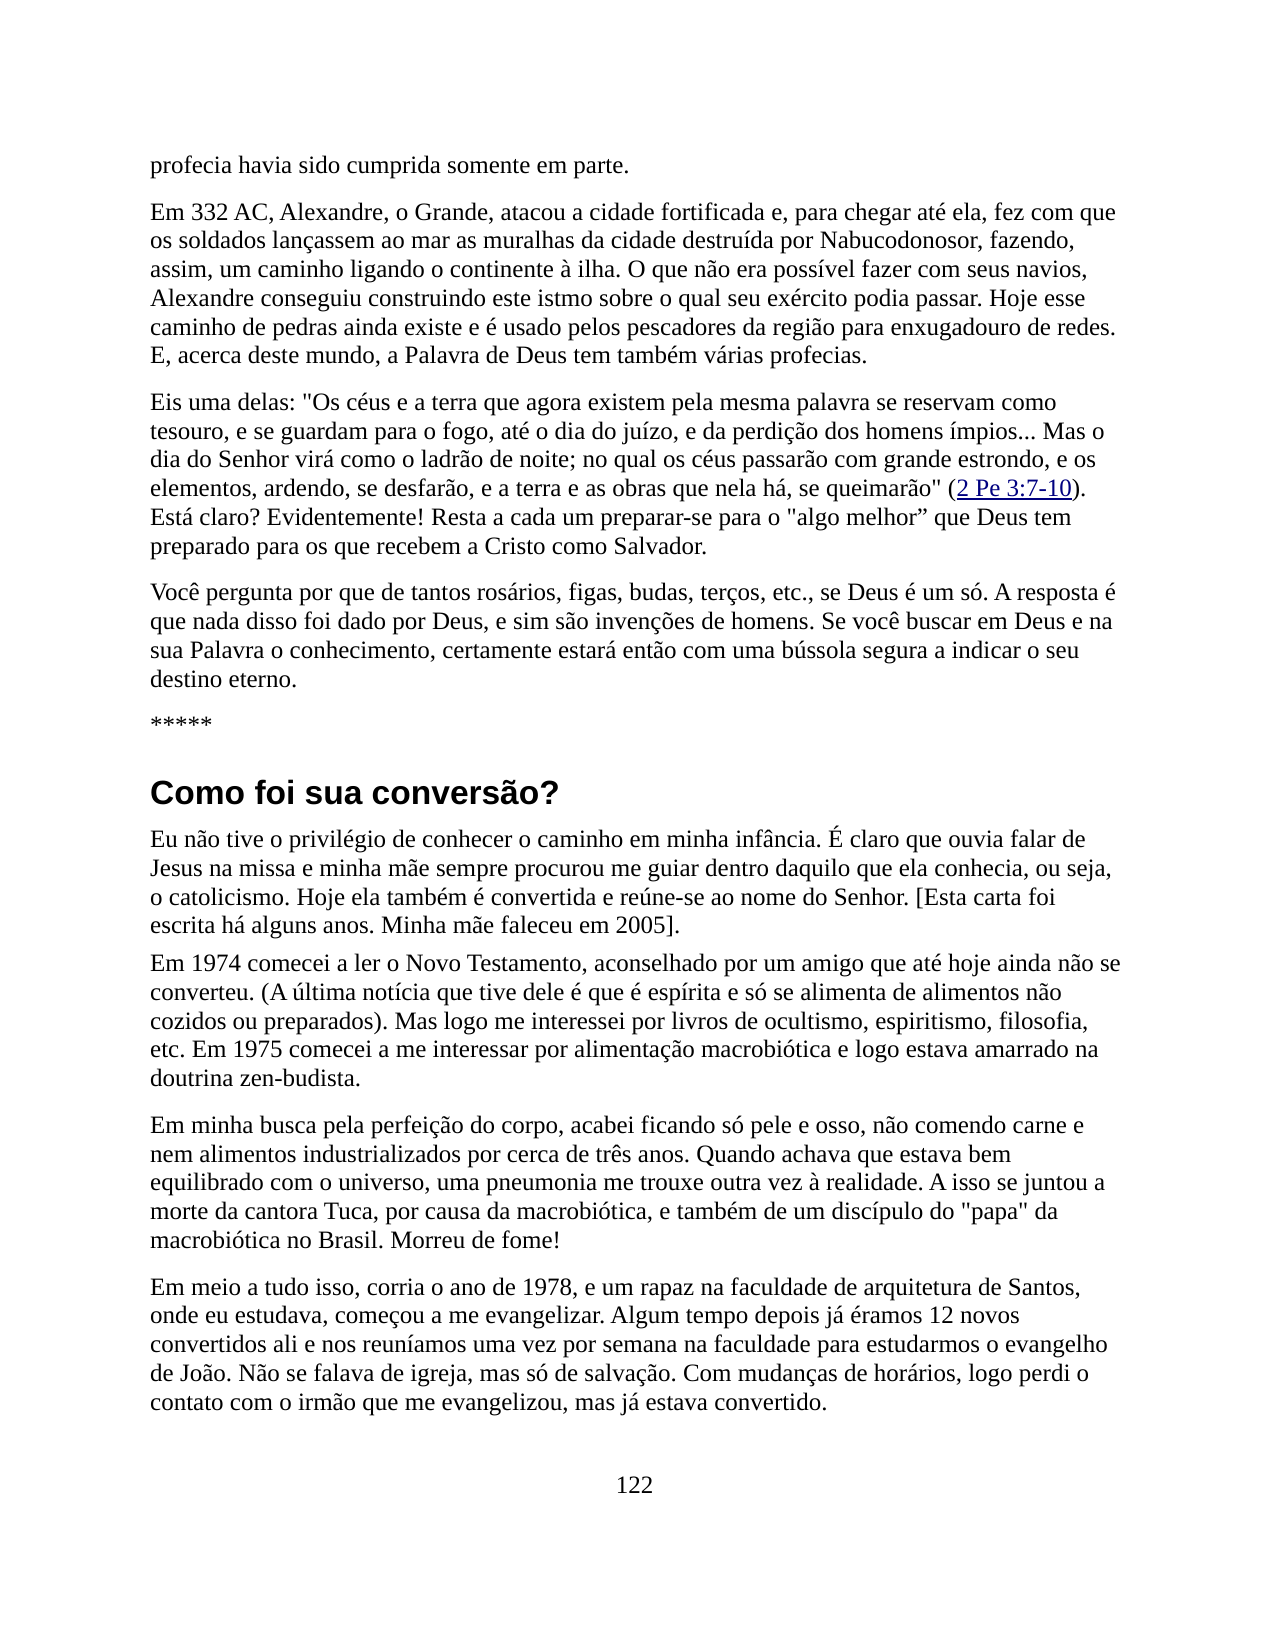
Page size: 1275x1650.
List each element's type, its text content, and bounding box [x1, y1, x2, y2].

text ***** [150, 710, 1125, 739]
text Você pergunta por que de tantos rosários, figas, budas, terços, etc., se Deus é um só. A resposta é que nada disso foi dado por Deus, e sim são invenções de homens. Se você buscar em Deus e na sua Palavra o conhecimento, certamente estará então com uma bússola segura a indicar o seu destino eterno. [150, 577, 1125, 692]
subtitle Como foi sua conversão? [150, 773, 1125, 812]
text profecia havia sido cumprida somente em parte. [150, 150, 1125, 179]
text Em 1974 comecei a ler o Novo Testamento, aconselhado por um amigo que até hoje ainda não se converteu. (A última notícia que tive dele é que é espírita e só se alimenta de alimentos não cozidos ou preparados). Mas logo me interessei por livros de ocultismo, espiritismo, filosofia, etc. Em 1975 comecei a me interessar por alimentação macrobiótica e logo estava amarrado na doutrina zen-budista. [150, 948, 1125, 1092]
text Em meio a tudo isso, corria o ano de 1978, e um rapaz na faculdade de arquitetura de Santos, onde eu estudava, começou a me evangelizar. Algum tempo depois já éramos 12 novos convertidos ali e nos reuníamos uma vez por semana na faculdade para estudarmos o evangelho de João. Não se falava de igreja, mas só de salvação. Com mudanças de horários, logo perdi o contato com o irmão que me evangelizou, mas já estava convertido. [150, 1272, 1125, 1415]
text Eu não tive o privilégio de conhecer o caminho em minha infância. É claro que ouvia falar de Jesus na missa e minha mãe sempre procurou me guiar dentro daquilo que ela conhecia, ou seja, o catolicismo. Hoje ela também é convertida e reúne-se ao nome do Senhor. [Esta carta foi escrita há alguns anos. Minha mãe faleceu em 2005]. [150, 824, 1125, 939]
text Em 332 AC, Alexandre, o Grande, atacou a cidade fortificada e, para chegar até ela, fez com que os soldados lançassem ao mar as muralhas da cidade destruída por Nabucodonosor, fazendo, assim, um caminho ligando o continente à ilha. O que não era possível fazer com seus navios, Alexandre conseguiu construindo este istmo sobre o qual seu exército podia passar. Hoje esse caminho de pedras ainda existe e é usado pelos pescadores da região para enxugadouro de redes. E, acerca deste mundo, a Palavra de Deus tem também várias profecias. [150, 197, 1125, 369]
text Em minha busca pela perfeição do corpo, acabei ficando só pele e osso, não comendo carne e nem alimentos industrializados por cerca de três anos. Quando achava que estava bem equilibrado com o universo, uma pneumonia me trouxe outra vez à realidade. A isso se juntou a morte da cantora Tuca, por causa da macrobiótica, e também de um discípulo do "papa" da macrobiótica no Brasil. Morreu de fome! [150, 1110, 1125, 1254]
text Eis uma delas: "Os céus e a terra que agora existem pela mesma palavra se reservam como tesouro, e se guardam para o fogo, até o dia do juízo, e da perdição dos homens ímpios... Mas o dia do Senhor virá como o ladrão de noite; no qual os céus passarão com grande estrondo, e os elementos, ardendo, se desfarão, e a terra e as obras que nela há, se queimarão" (2 Pe 3:7-10). Está claro? Evidentemente! Resta a cada um preparar-se para o "algo melhor” que Deus tem preparado para os que recebem a Cristo como Salvador. [150, 387, 1125, 559]
